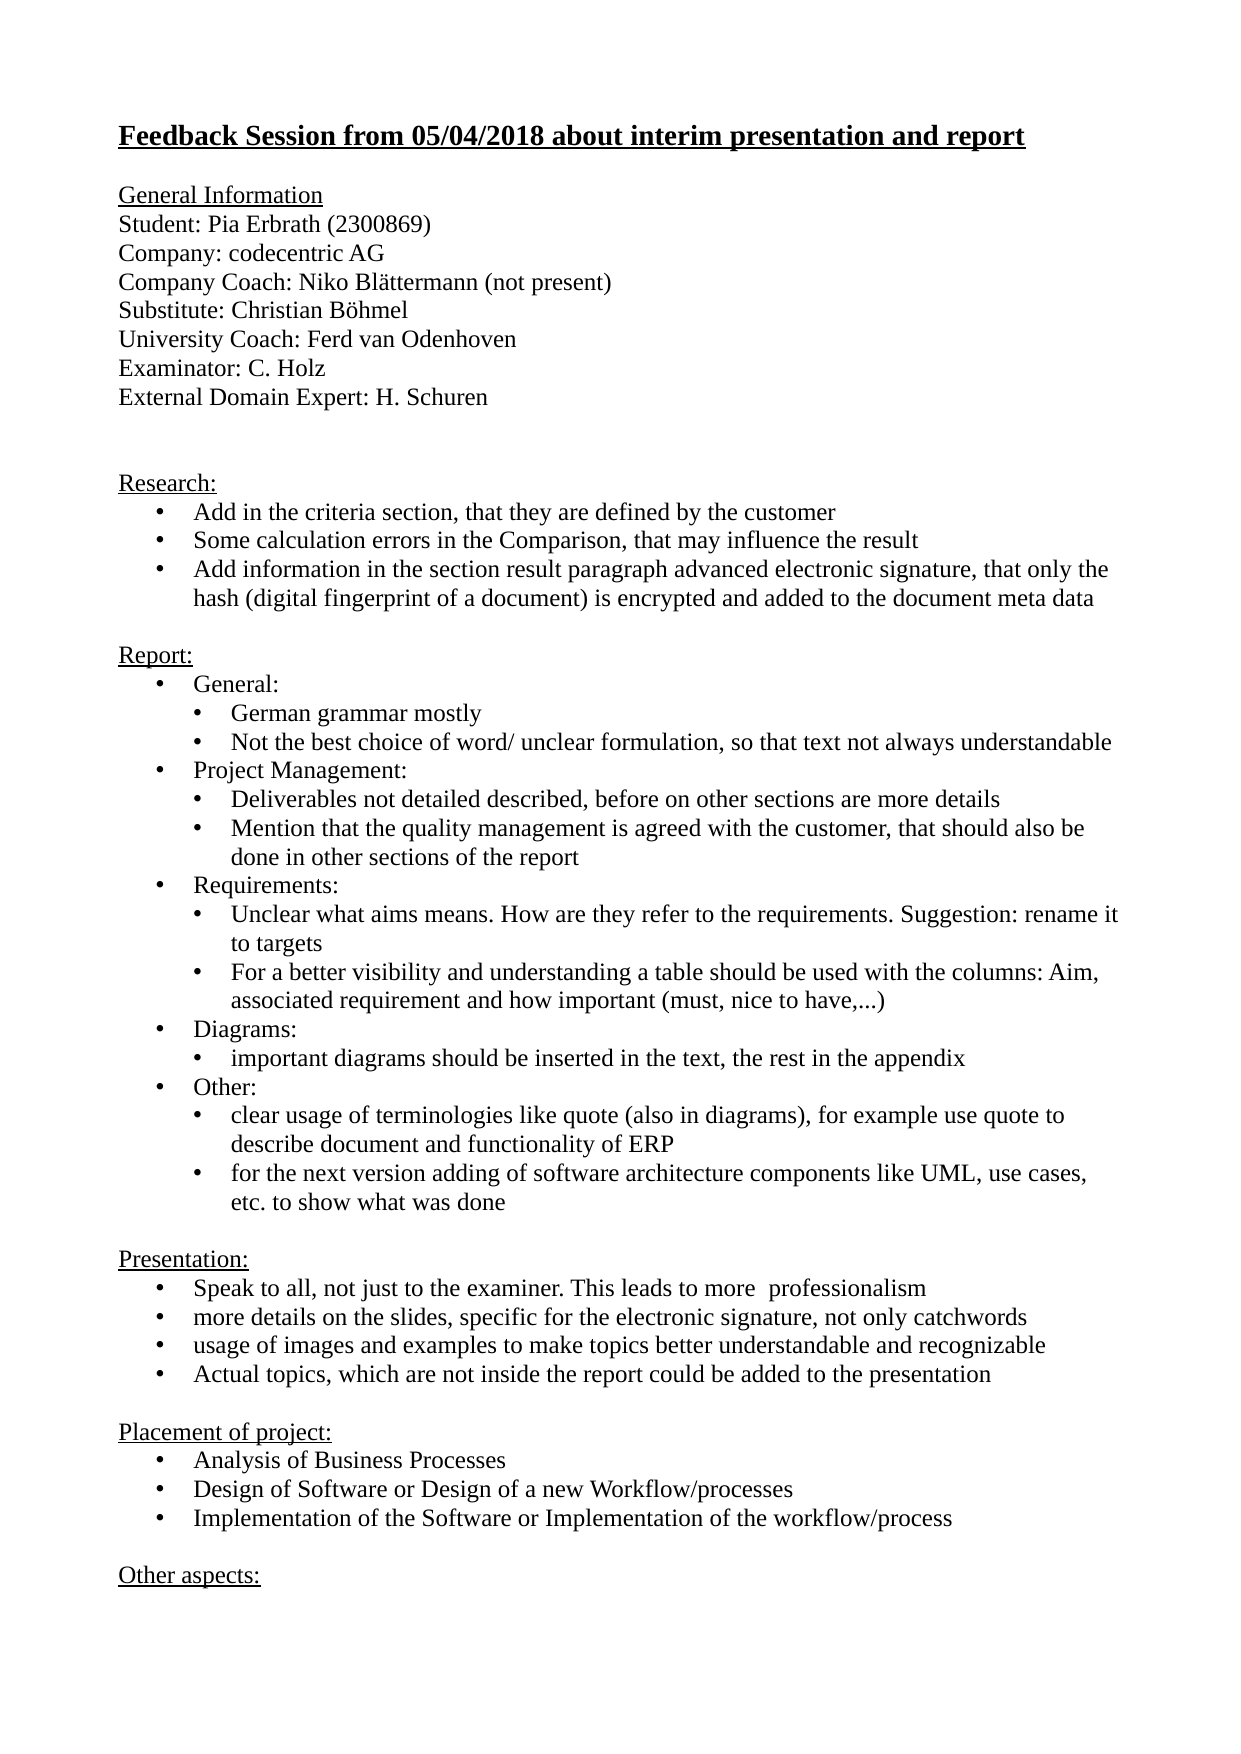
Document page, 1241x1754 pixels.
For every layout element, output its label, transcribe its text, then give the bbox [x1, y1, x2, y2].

list Mention that the quality management is agreed with the customer, that should also be done in other sections of the report [193, 813, 1122, 870]
text Student: Pia Erbrath (2300869) [118, 209, 1122, 238]
list General: [156, 669, 1122, 698]
text External Domain Expert: H. Schuren [118, 382, 1122, 410]
list Other: [156, 1072, 1122, 1100]
text General Information [118, 180, 1122, 209]
text Company: codecentric AG [118, 238, 1122, 267]
list Project Management: [156, 755, 1122, 784]
text Substitute: Christian Böhmel [118, 295, 1122, 324]
list Speak to all, not just to the examiner. This leads to more professionalism [156, 1273, 1122, 1302]
list Design of Software or Design of a new Workflow/processes [156, 1474, 1122, 1503]
text Research: [118, 468, 1122, 497]
list Actual topics, which are not inside the report could be added to the presentation [156, 1359, 1122, 1388]
text Company Coach: Niko Blättermann (not present) [118, 267, 1122, 295]
text Examinator: C. Holz [118, 353, 1122, 382]
list Requirements: [156, 870, 1122, 899]
list clear usage of terminologies like quote (also in diagrams), for example use quote to describe document and functionality of ERP [193, 1100, 1122, 1158]
list for the next version adding of software architecture components like UML, use cases, etc. to show what was done [193, 1158, 1122, 1215]
text Feedback Session from 05/04/2018 about interim presentation and report [118, 118, 1122, 152]
list Add in the criteria section, that they are defined by the customer [156, 497, 1122, 525]
list more details on the slides, specific for the electronic signature, not only catchwords [156, 1302, 1122, 1330]
text Report: [118, 640, 1122, 669]
list Some calculation errors in the Comparison, that may influence the result [156, 525, 1122, 554]
list Unclear what aims means. How are they refer to the requirements. Suggestion: rename it to targets [193, 899, 1122, 957]
text Presentation: [118, 1244, 1122, 1273]
list Not the best choice of word/ unclear formulation, so that text not always understandable [193, 727, 1122, 755]
list important diagrams should be inserted in the text, the rest in the appendix [193, 1043, 1122, 1072]
list Add information in the section result paragraph advanced electronic signature, that only the hash (digital fingerprint of a document) is encrypted and added to the document meta data [156, 554, 1122, 612]
list Diagrams: [156, 1014, 1122, 1043]
text Placement of project: [118, 1417, 1122, 1445]
text Other aspects: [118, 1560, 1122, 1589]
list Implementation of the Software or Implementation of the workflow/process [156, 1503, 1122, 1532]
list usage of images and examples to make topics better understandable and recognizable [156, 1330, 1122, 1359]
text University Coach: Ferd van Odenhoven [118, 324, 1122, 353]
list Deliverables not detailed described, before on other sections are more details [193, 784, 1122, 813]
list For a better visibility and understanding a table should be used with the columns: Aim, associated requirement and how important (must, nice to have,...) [193, 957, 1122, 1014]
list German grammar mostly [193, 698, 1122, 727]
list Analysis of Business Processes [156, 1445, 1122, 1474]
